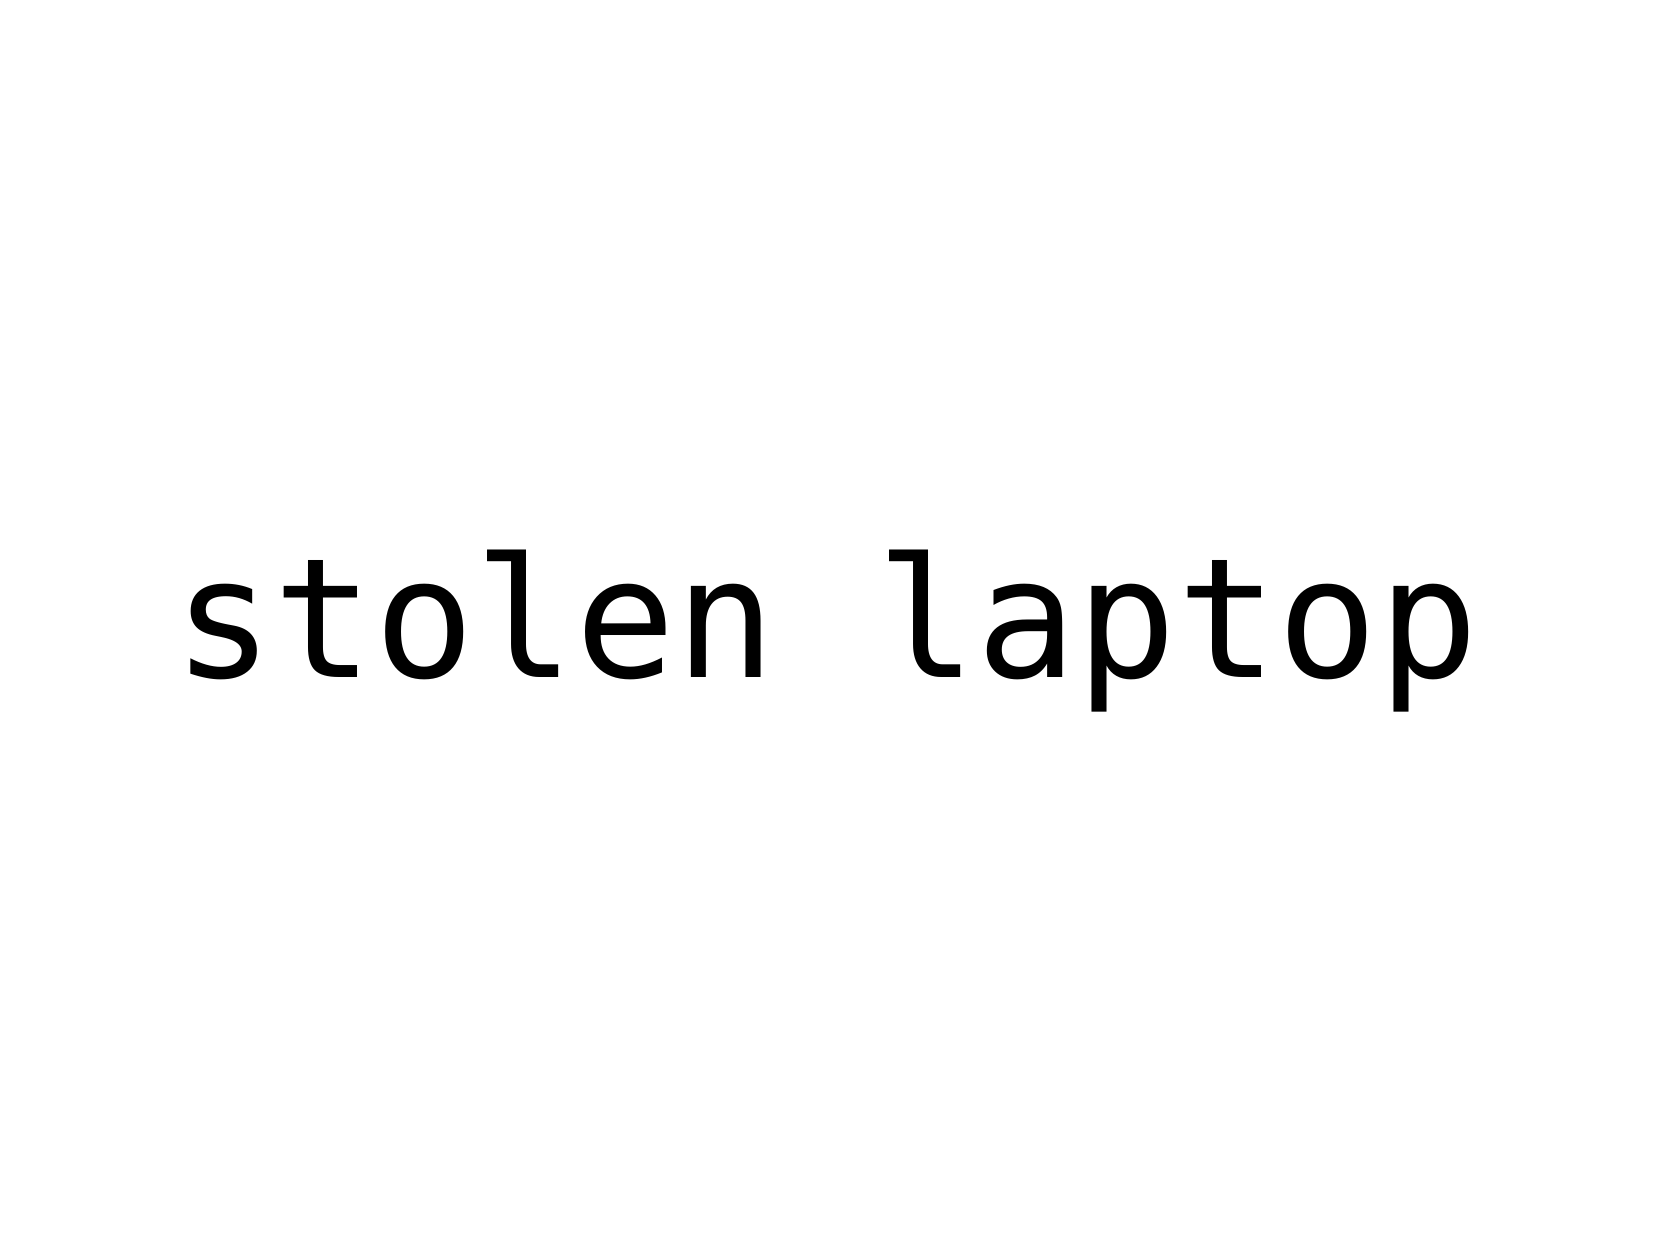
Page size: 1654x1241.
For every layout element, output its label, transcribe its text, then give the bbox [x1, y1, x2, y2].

title stolen laptop [82, 523, 1571, 718]
